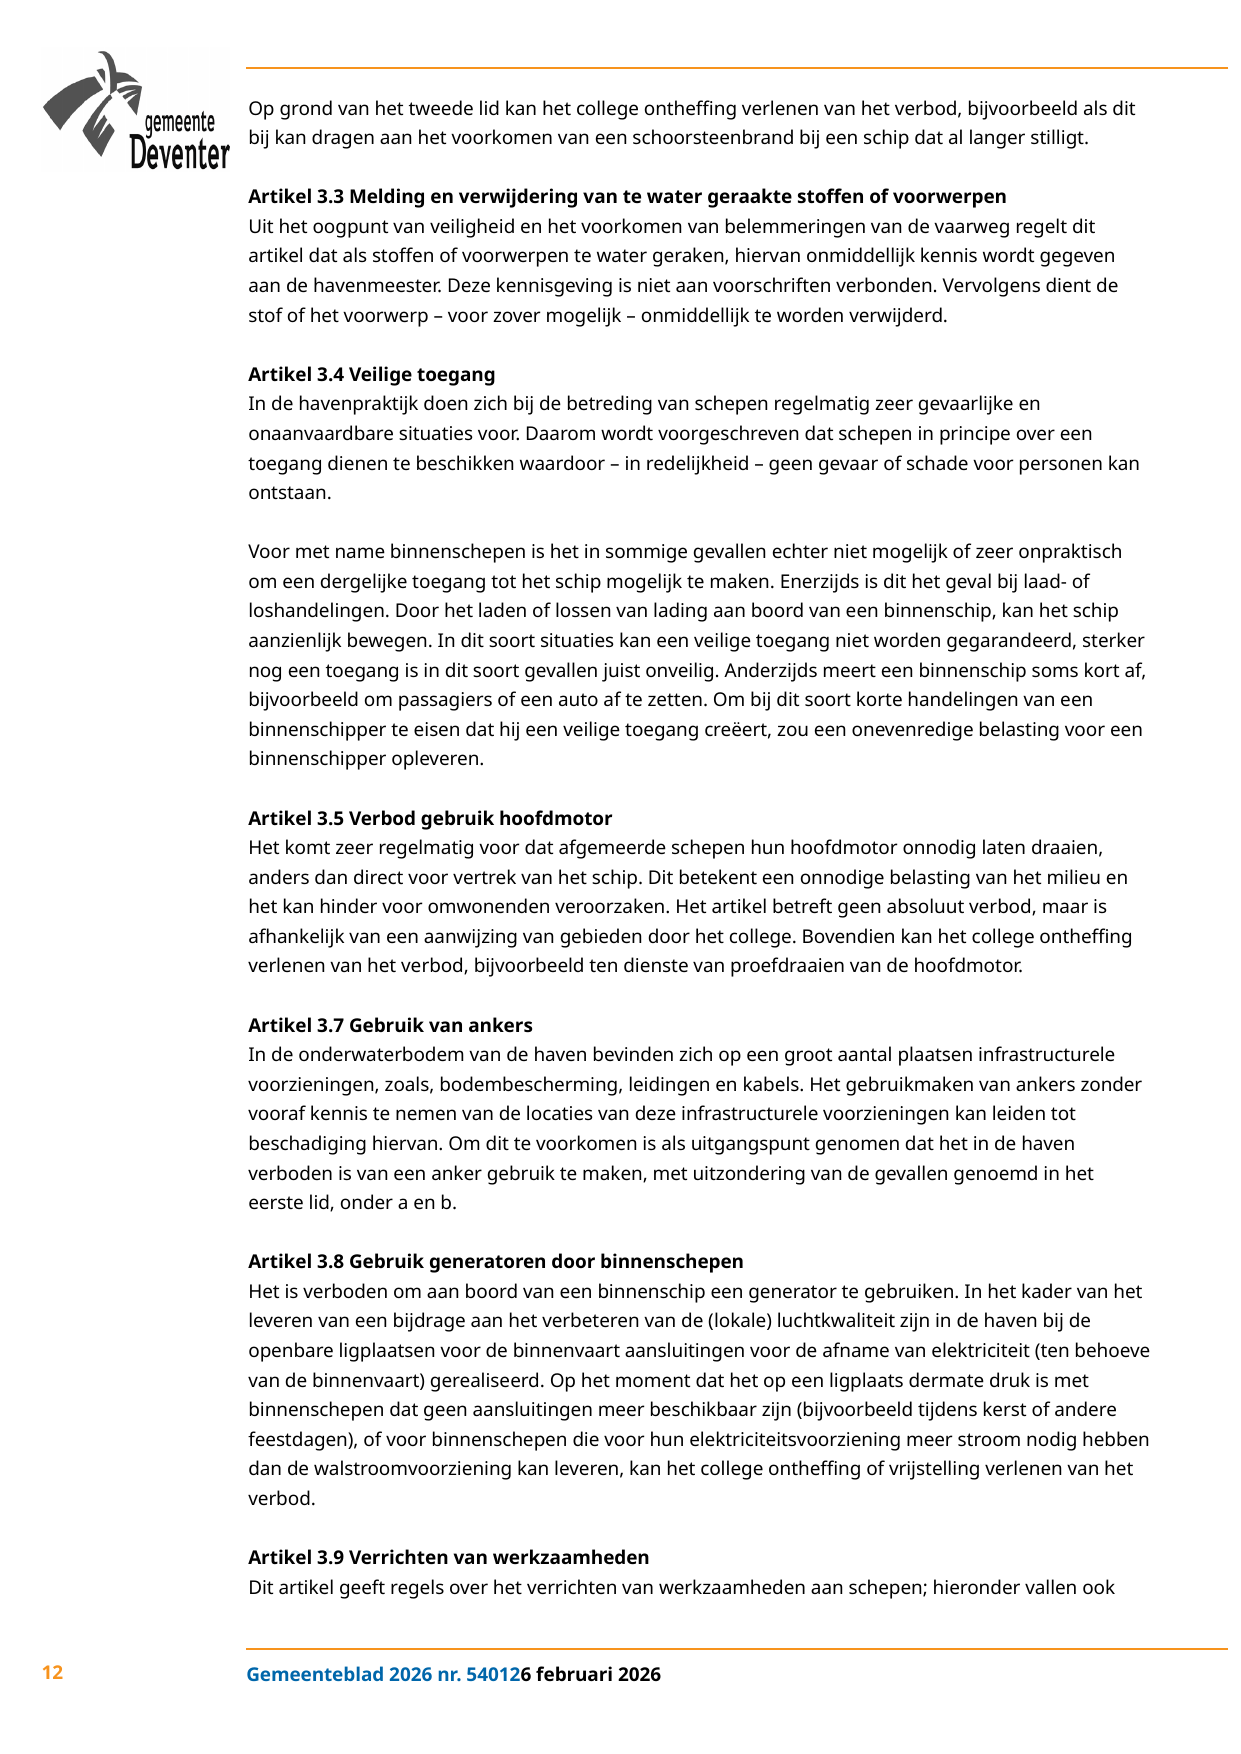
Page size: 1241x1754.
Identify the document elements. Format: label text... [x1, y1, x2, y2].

text Uit het oogpunt van veiligheid en het voorkomen van belemmeringen van de vaarweg regelt dit artikel dat als stoffen of voorwerpen te water geraken, hiervan onmiddellijk kennis wordt gegeven aan de havenmeester. Deze kennisgeving is niet aan voorschriften verbonden. Vervolgens dient de stof of het voorwerp – voor zover mogelijk – onmiddellijk te worden verwijderd. [248, 213, 1152, 328]
text Artikel 3.3 Melding en verwijdering van te water geraakte stoffen of voorwerpen [248, 183, 1152, 209]
text Artikel 3.7 Gebruik van ankers [248, 1012, 1152, 1038]
text In de onderwaterbodem van de haven bevinden zich op een groot aantal plaatsen infrastructurele voorzieningen, zoals, bodembescherming, leidingen en kabels. Het gebruikmaken van ankers zonder vooraf kennis te nemen van de locaties van deze infrastructurele voorzieningen kan leiden tot beschadiging hiervan. Om dit te voorkomen is als uitgangspunt genomen dat het in de haven verboden is van een anker gebruik te maken, met uitzondering van de gevallen genoemd in het eerste lid, onder a en b. [248, 1041, 1152, 1215]
text Het komt zeer regelmatig voor dat afgemeerde schepen hun hoofdmotor onnodig laten draaien, anders dan direct voor vertrek van het schip. Dit betekent een onnodige belasting van het milieu en het kan hinder voor omwonenden veroorzaken. Het artikel betreft geen absoluut verbod, maar is afhankelijk van een aanwijzing van gebieden door het college. Bovendien kan het college ontheffing verlenen van het verbod, bijvoorbeeld ten dienste van proefdraaien van de hoofdmotor. [248, 834, 1152, 978]
text In de havenpraktijk doen zich bij de betreding van schepen regelmatig zeer gevaarlijke en onaanvaardbare situaties voor. Daarom wordt voorgeschreven dat schepen in principe over een toegang dienen te beschikken waardoor – in redelijkheid – geen gevaar of schade voor personen kan ontstaan. [248, 391, 1152, 505]
text Artikel 3.5 Verbod gebruik hoofdmotor [248, 805, 1152, 831]
text Artikel 3.9 Verrichten van werkzaamheden [248, 1544, 1152, 1570]
text Op grond van het tweede lid kan het college ontheffing verlenen van het verbod, bijvoorbeeld als dit bij kan dragen aan het voorkomen van een schoorsteenbrand bij een schip dat al langer stilligt. [248, 95, 1152, 150]
text Artikel 3.4 Veilige toegang [248, 361, 1152, 387]
text Het is verboden om aan boord van een binnenschip een generator te gebruiken. In het kader van het leveren van een bijdrage aan het verbeteren van de (lokale) luchtkwaliteit zijn in de haven bij de openbare ligplaatsen voor de binnenvaart aansluitingen voor de afname van elektriciteit (ten behoeve van de binnenvaart) gerealiseerd. Op het moment dat het op een ligplaats dermate druk is met binnenschepen dat geen aansluitingen meer beschikbaar zijn (bijvoorbeeld tijdens kerst of andere feestdagen), of voor binnenschepen die voor hun elektriciteitsvoorziening meer stroom nodig hebben dan de walstroomvoorziening kan leveren, kan het college ontheffing of vrijstelling verlenen van het verbod. [248, 1278, 1152, 1511]
picture [41, 47, 231, 172]
text Voor met name binnenschepen is het in sommige gevallen echter niet mogelijk of zeer onpraktisch om een dergelijke toegang tot het schip mogelijk te maken. Enerzijds is dit het geval bij laad- of loshandelingen. Door het laden of lossen van lading aan boord van een binnenschip, kan het schip aanzienlijk bewegen. In dit soort situaties kan een veilige toegang niet worden gegarandeerd, sterker nog een toegang is in dit soort gevallen juist onveilig. Anderzijds meert een binnenschip soms kort af, bijvoorbeeld om passagiers of een auto af te zetten. Om bij dit soort korte handelingen van een binnenschipper te eisen dat hij een veilige toegang creëert, zou een onevenredige belasting voor een binnenschipper opleveren. [248, 538, 1152, 771]
text Dit artikel geeft regels over het verrichten van werkzaamheden aan schepen; hieronder vallen ook [248, 1574, 1152, 1600]
text Artikel 3.8 Gebruik generatoren door binnenschepen [248, 1248, 1152, 1274]
